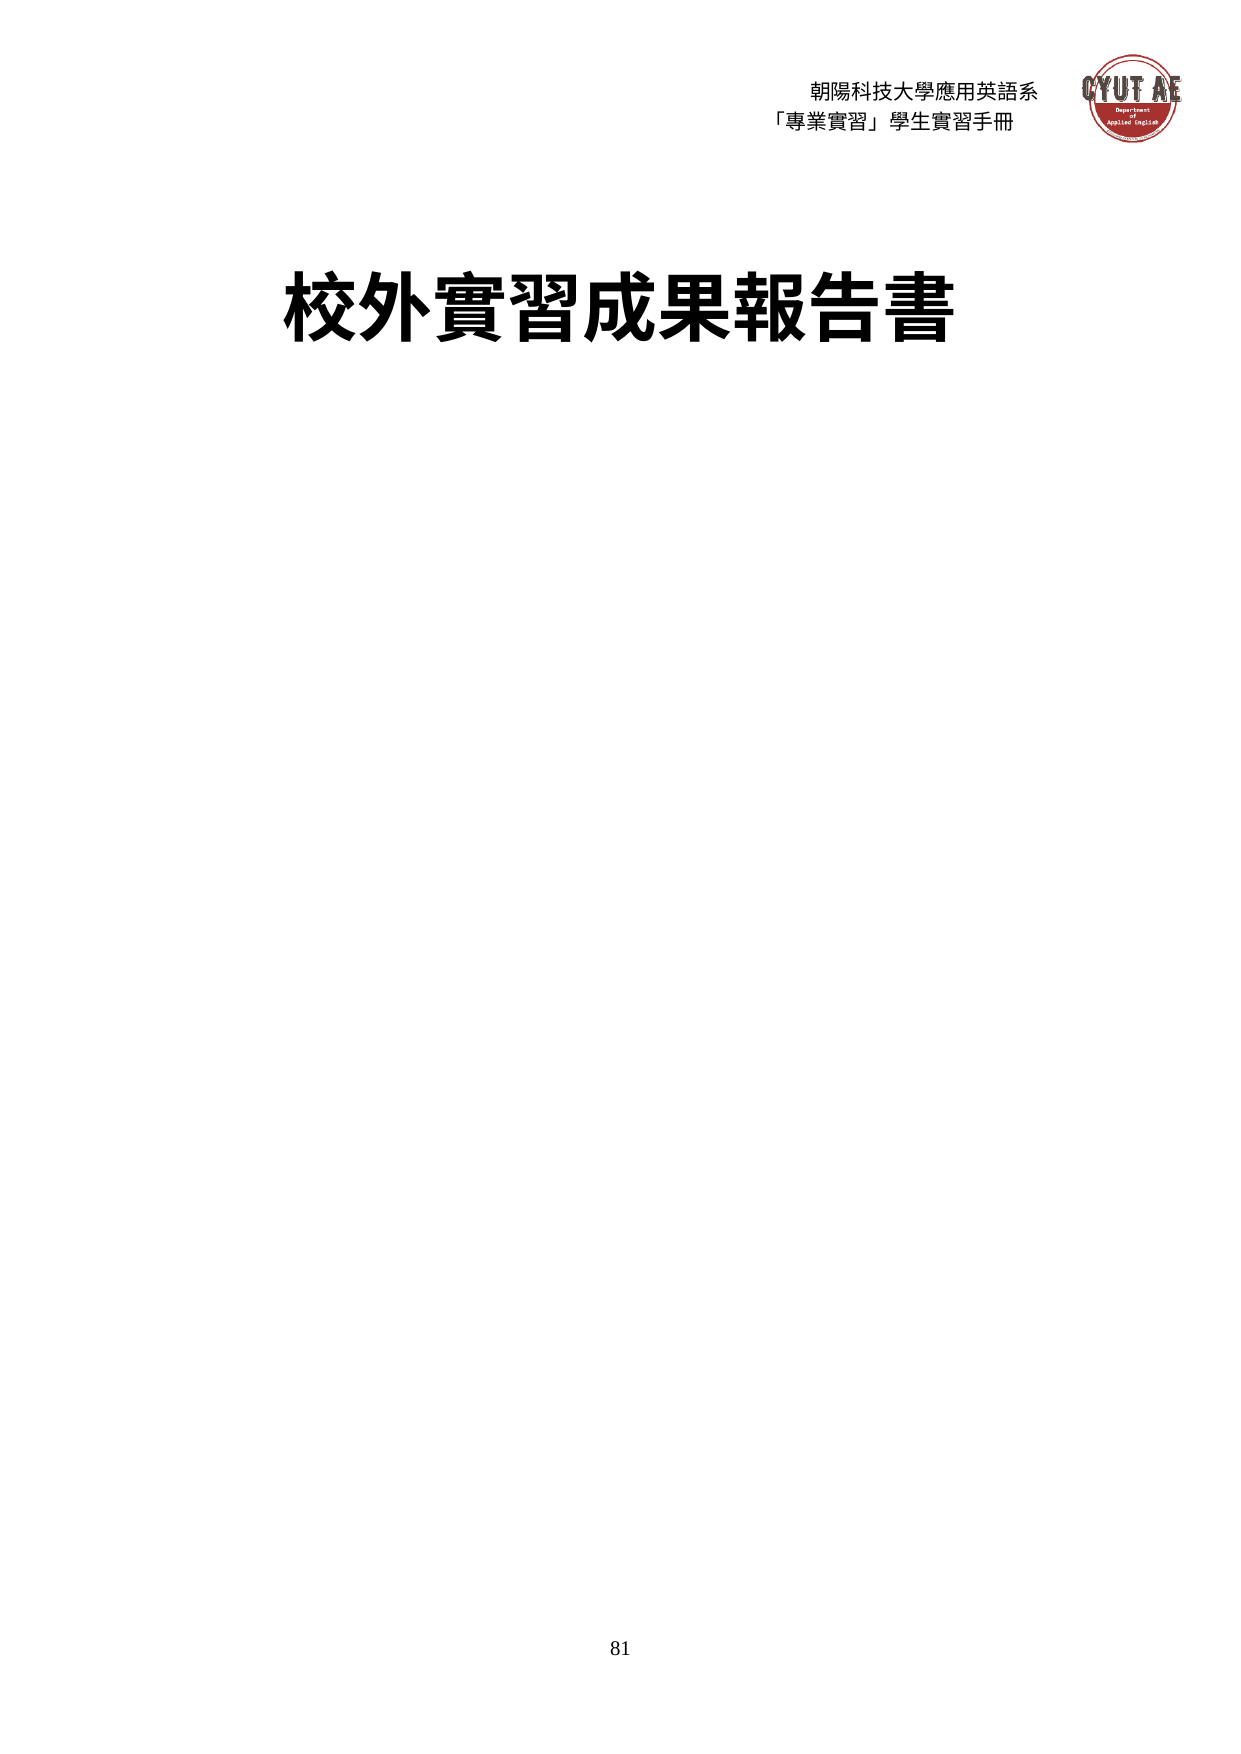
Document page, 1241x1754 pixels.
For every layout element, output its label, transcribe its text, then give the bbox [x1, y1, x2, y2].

text 校外實習成果報告書 [118, 229, 1122, 354]
